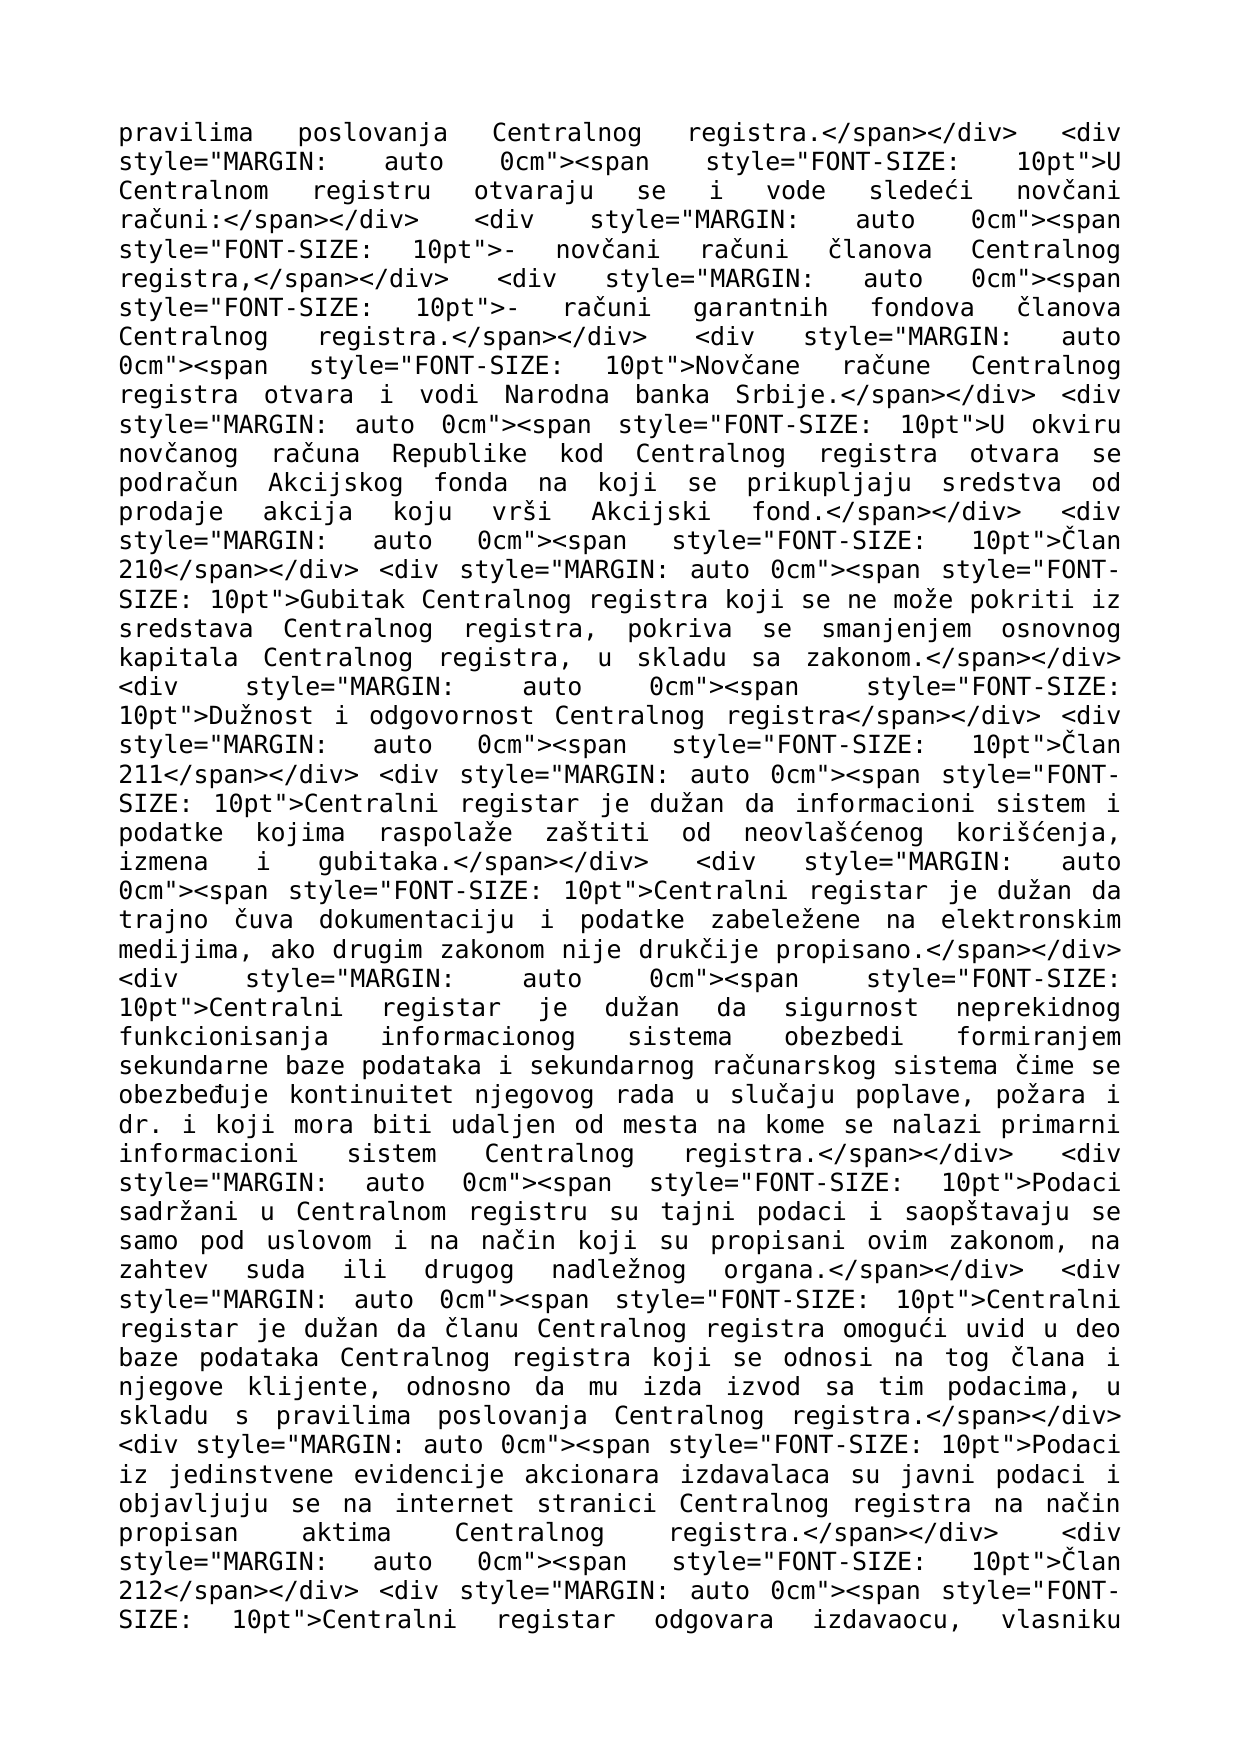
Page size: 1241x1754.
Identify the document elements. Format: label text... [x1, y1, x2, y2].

text pravilima poslovanja Centralnog registra.</span></div> <div style="MARGIN: auto 0cm"><span style="FONT-SIZE: 10pt">U Centralnom registru otvaraju se i vode sledeći novčani računi:</span></div> <div style="MARGIN: auto 0cm"><span style="FONT-SIZE: 10pt">- novčani računi članova Centralnog registra,</span></div> <div style="MARGIN: auto 0cm"><span style="FONT-SIZE: 10pt">- računi garantnih fondova članova Centralnog registra.</span></div> <div style="MARGIN: auto 0cm"><span style="FONT-SIZE: 10pt">Novčane račune Centralnog registra otvara i vodi Narodna banka Srbije.</span></div> <div style="MARGIN: auto 0cm"><span style="FONT-SIZE: 10pt">U okviru novčanog računa Republike kod Centralnog registra otvara se podračun Akcijskog fonda na koji se prikupljaju sredstva od prodaje akcija koju vrši Akcijski fond.</span></div> <div style="MARGIN: auto 0cm"><span style="FONT-SIZE: 10pt">Član 210</span></div> <div style="MARGIN: auto 0cm"><span style="FONT-SIZE: 10pt">Gubitak Centralnog registra koji se ne može pokriti iz sredstava Centralnog registra, pokriva se smanjenjem osnovnog kapitala Centralnog registra, u skladu sa zakonom.</span></div> <div style="MARGIN: auto 0cm"><span style="FONT-SIZE: 10pt">Dužnost i odgovornost Centralnog registra</span></div> <div style="MARGIN: auto 0cm"><span style="FONT-SIZE: 10pt">Član 211</span></div> <div style="MARGIN: auto 0cm"><span style="FONT-SIZE: 10pt">Centralni registar je dužan da informacioni sistem i podatke kojima raspolaže zaštiti od neovlašćenog korišćenja, izmena i gubitaka.</span></div> <div style="MARGIN: auto 0cm"><span style="FONT-SIZE: 10pt">Centralni registar je dužan da trajno čuva dokumentaciju i podatke zabeležene na elektronskim medijima, ako drugim zakonom nije drukčije propisano.</span></div> <div style="MARGIN: auto 0cm"><span style="FONT-SIZE: 10pt">Centralni registar je dužan da sigurnost neprekidnog funkcionisanja informacionog sistema obezbedi formiranjem sekundarne baze podataka i sekundarnog računarskog sistema čime se obezbeđuje kontinuitet njegovog rada u slučaju poplave, požara i dr. i koji mora biti udaljen od mesta na kome se nalazi primarni informacioni sistem Centralnog registra.</span></div> <div style="MARGIN: auto 0cm"><span style="FONT-SIZE: 10pt">Podaci sadržani u Centralnom registru su tajni podaci i saopštavaju se samo pod uslovom i na način koji su propisani ovim zakonom, na zahtev suda ili drugog nadležnog organa.</span></div> <div style="MARGIN: auto 0cm"><span style="FONT-SIZE: 10pt">Centralni registar je dužan da članu Centralnog registra omogući uvid u deo baze podataka Centralnog registra koji se odnosi na tog člana i njegove klijente, odnosno da mu izda izvod sa tim podacima, u skladu s pravilima poslovanja Centralnog registra.</span></div> <div style="MARGIN: auto 0cm"><span style="FONT-SIZE: 10pt">Podaci iz jedinstvene evidencije akcionara izdavalaca su javni podaci i objavljuju se na internet stranici Centralnog registra na način propisan aktima Centralnog registra.</span></div> <div style="MARGIN: auto 0cm"><span style="FONT-SIZE: 10pt">Član 212</span></div> <div style="MARGIN: auto 0cm"><span style="FONT-SIZE: 10pt">Centralni registar odgovara izdavaocu, vlasniku [118, 118, 1122, 1635]
